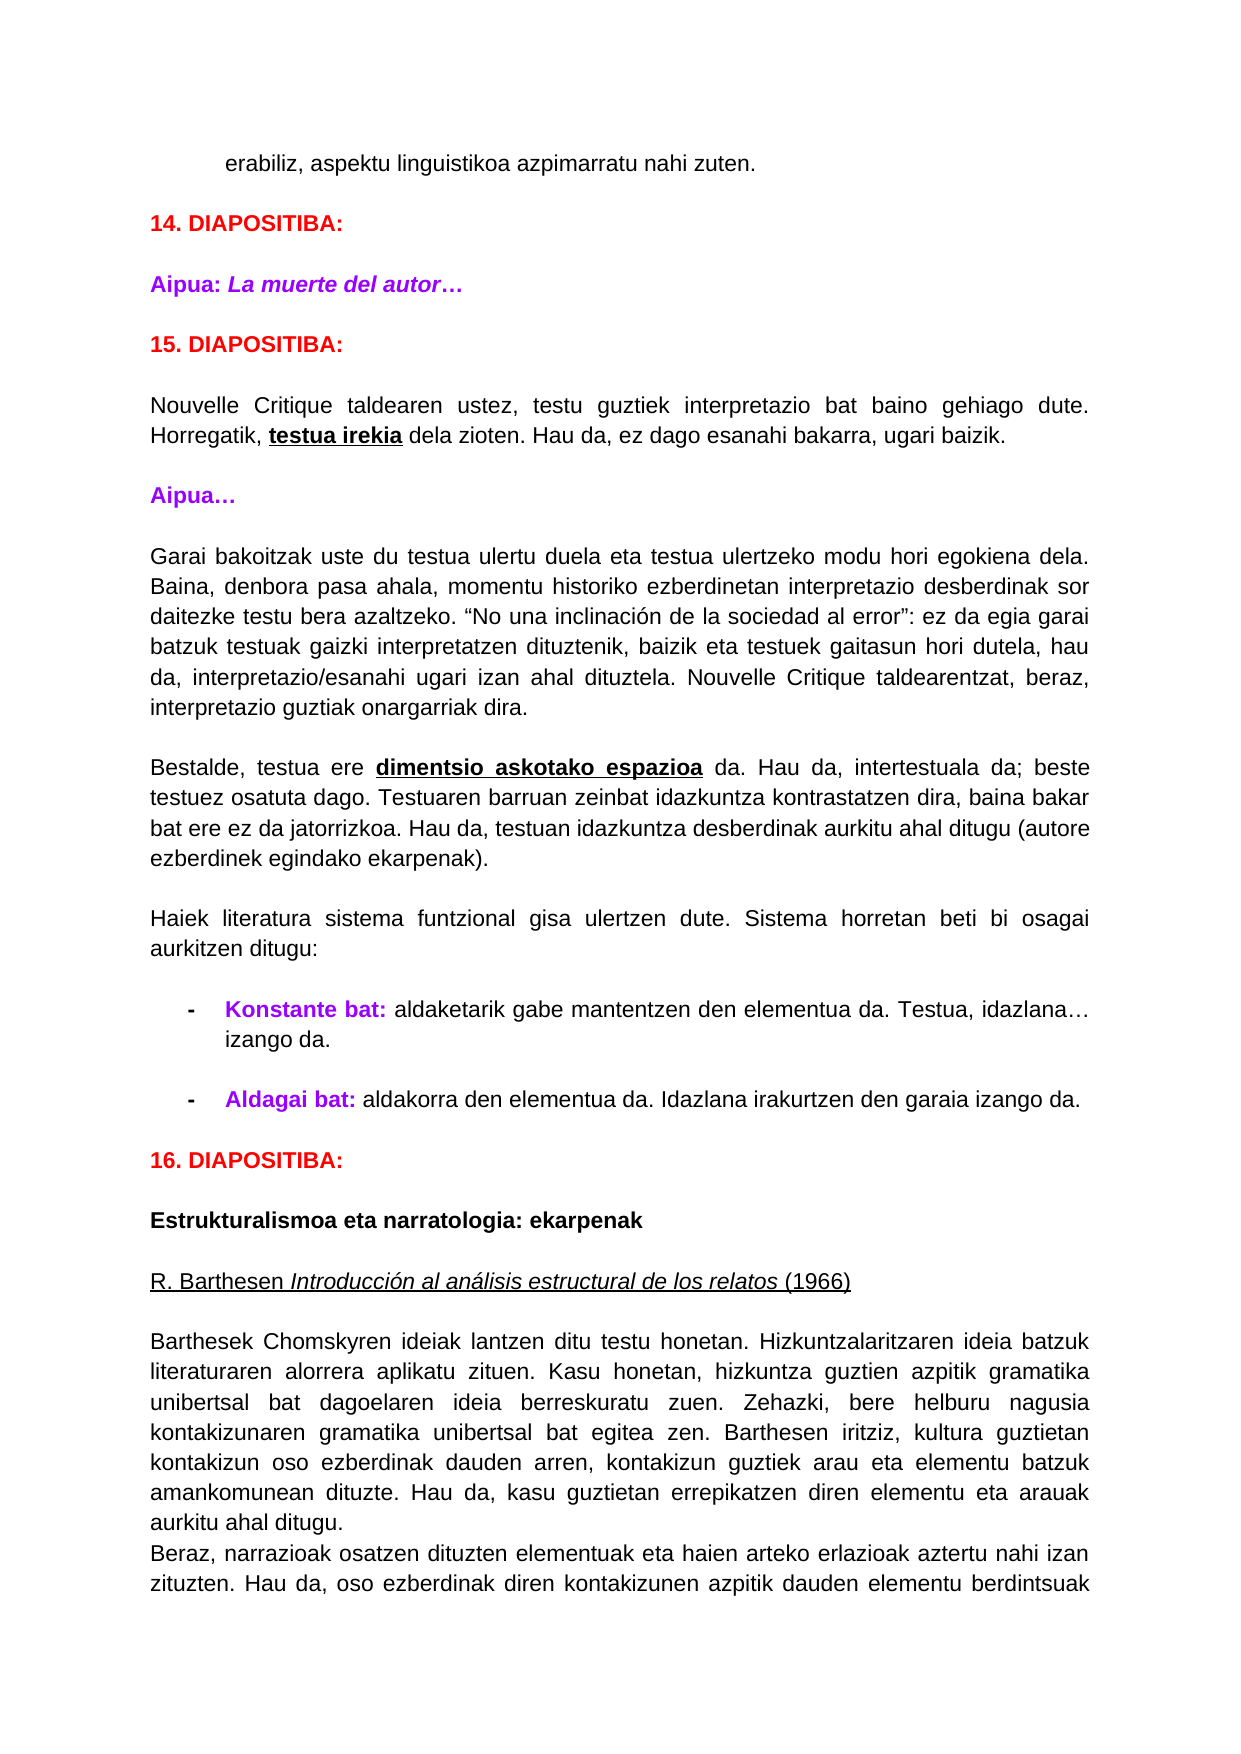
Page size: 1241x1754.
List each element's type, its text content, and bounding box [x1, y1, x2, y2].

list Konstante bat: aldaketarik gabe mantentzen den elementua da. Testua, idazlana… izango da. [187, 996, 1090, 1052]
text Barthesek Chomskyren ideiak lantzen ditu testu honetan. Hizkuntzalaritzaren ideia batzuk literaturaren alorrera aplikatu zituen. Kasu honetan, hizkuntza guztien azpitik gramatika unibertsal bat dagoelaren ideia berreskuratu zuen. Zehazki, bere helburu nagusia kontakizunaren gramatika unibertsal bat egitea zen. Barthesen iritziz, kultura guztietan kontakizun oso ezberdinak dauden arren, kontakizun guztiek arau eta elementu batzuk amankomunean dituzte. Hau da, kasu guztietan errepikatzen diren elementu eta arauak aurkitu ahal ditugu. [150, 1328, 1090, 1536]
text Aipua: La muerte del autor… [150, 271, 1090, 297]
list erabiliz, aspektu linguistikoa azpimarratu nahi zuten. [187, 150, 1090, 176]
text 15. DIAPOSITIBA: [150, 331, 1090, 358]
text Nouvelle Critique taldearen ustez, testu guztiek interpretazio bat baino gehiago dute. Horregatik, testua irekia dela zioten. Hau da, ez dago esanahi bakarra, ugari baizik. [150, 392, 1090, 448]
text Beraz, narrazioak osatzen dituzten elementuak eta haien arteko erlazioak aztertu nahi izan zituzten. Hau da, oso ezberdinak diren kontakizunen azpitik dauden elementu berdintsuak [150, 1539, 1090, 1596]
text R. Barthesen Introducción al análisis estructural de los relatos (1966) [150, 1268, 1090, 1294]
text Aipua… [150, 482, 1090, 509]
list Aldagai bat: aldakorra den elementua da. Idazlana irakurtzen den garaia izango da. [187, 1086, 1090, 1113]
text Bestalde, testua ere dimentsio askotako espazioa da. Hau da, intertestuala da; beste testuez osatuta dago. Testuaren barruan zeinbat idazkuntza kontrastatzen dira, baina bakar bat ere ez da jatorrizkoa. Hau da, testuan idazkuntza desberdinak aurkitu ahal ditugu (autore ezberdinek egindako ekarpenak). [150, 754, 1090, 871]
text Haiek literatura sistema funtzional gisa ulertzen dute. Sistema horretan beti bi osagai aurkitzen ditugu: [150, 905, 1090, 962]
text 14. DIAPOSITIBA: [150, 210, 1090, 237]
text Garai bakoitzak uste du testua ulertu duela eta testua ulertzeko modu hori egokiena dela. Baina, denbora pasa ahala, momentu historiko ezberdinetan interpretazio desberdinak sor daitezke testu bera azaltzeko. “No una inclinación de la sociedad al error”: ez da egia garai batzuk testuak gaizki interpretatzen dituztenik, baizik eta testuek gaitasun hori dutela, hau da, interpretazio/esanahi ugari izan ahal dituztela. Nouvelle Critique taldearentzat, beraz, interpretazio guztiak onargarriak dira. [150, 543, 1090, 720]
text 16. DIAPOSITIBA: [150, 1147, 1090, 1173]
text Estrukturalismoa eta narratologia: ekarpenak [150, 1207, 1090, 1234]
